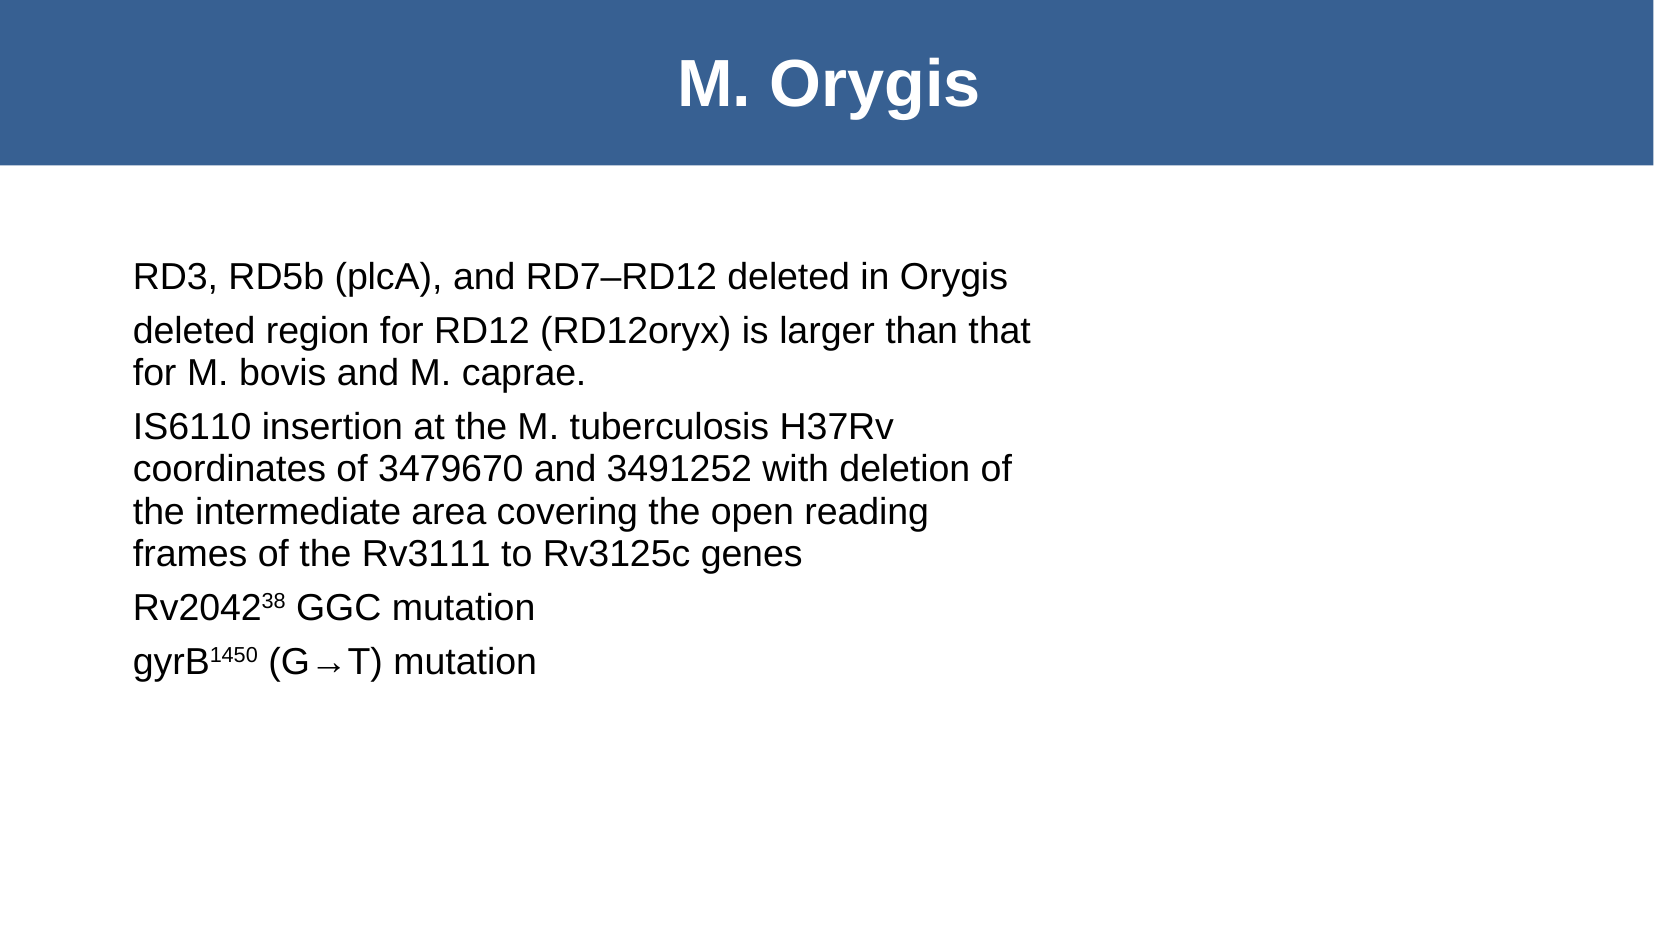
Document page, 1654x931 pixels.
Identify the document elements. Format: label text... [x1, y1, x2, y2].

text_box M. Orygis [0, 0, 1654, 166]
text_box RD3, RD5b (plcA), and RD7–RD12 deleted in Orygis deleted region for RD12 (RD12oryx) is larger than that for M. bovis and M. caprae. IS6110 insertion at the M. tuberculosis H37Rv coordinates of 3479670 and 3491252 with deletion of the intermediate area covering the open reading frames of the Rv3111 to Rv3125c genes Rv204238 GGC mutation gyrB1450 (G→T) mutation [118, 248, 1052, 814]
